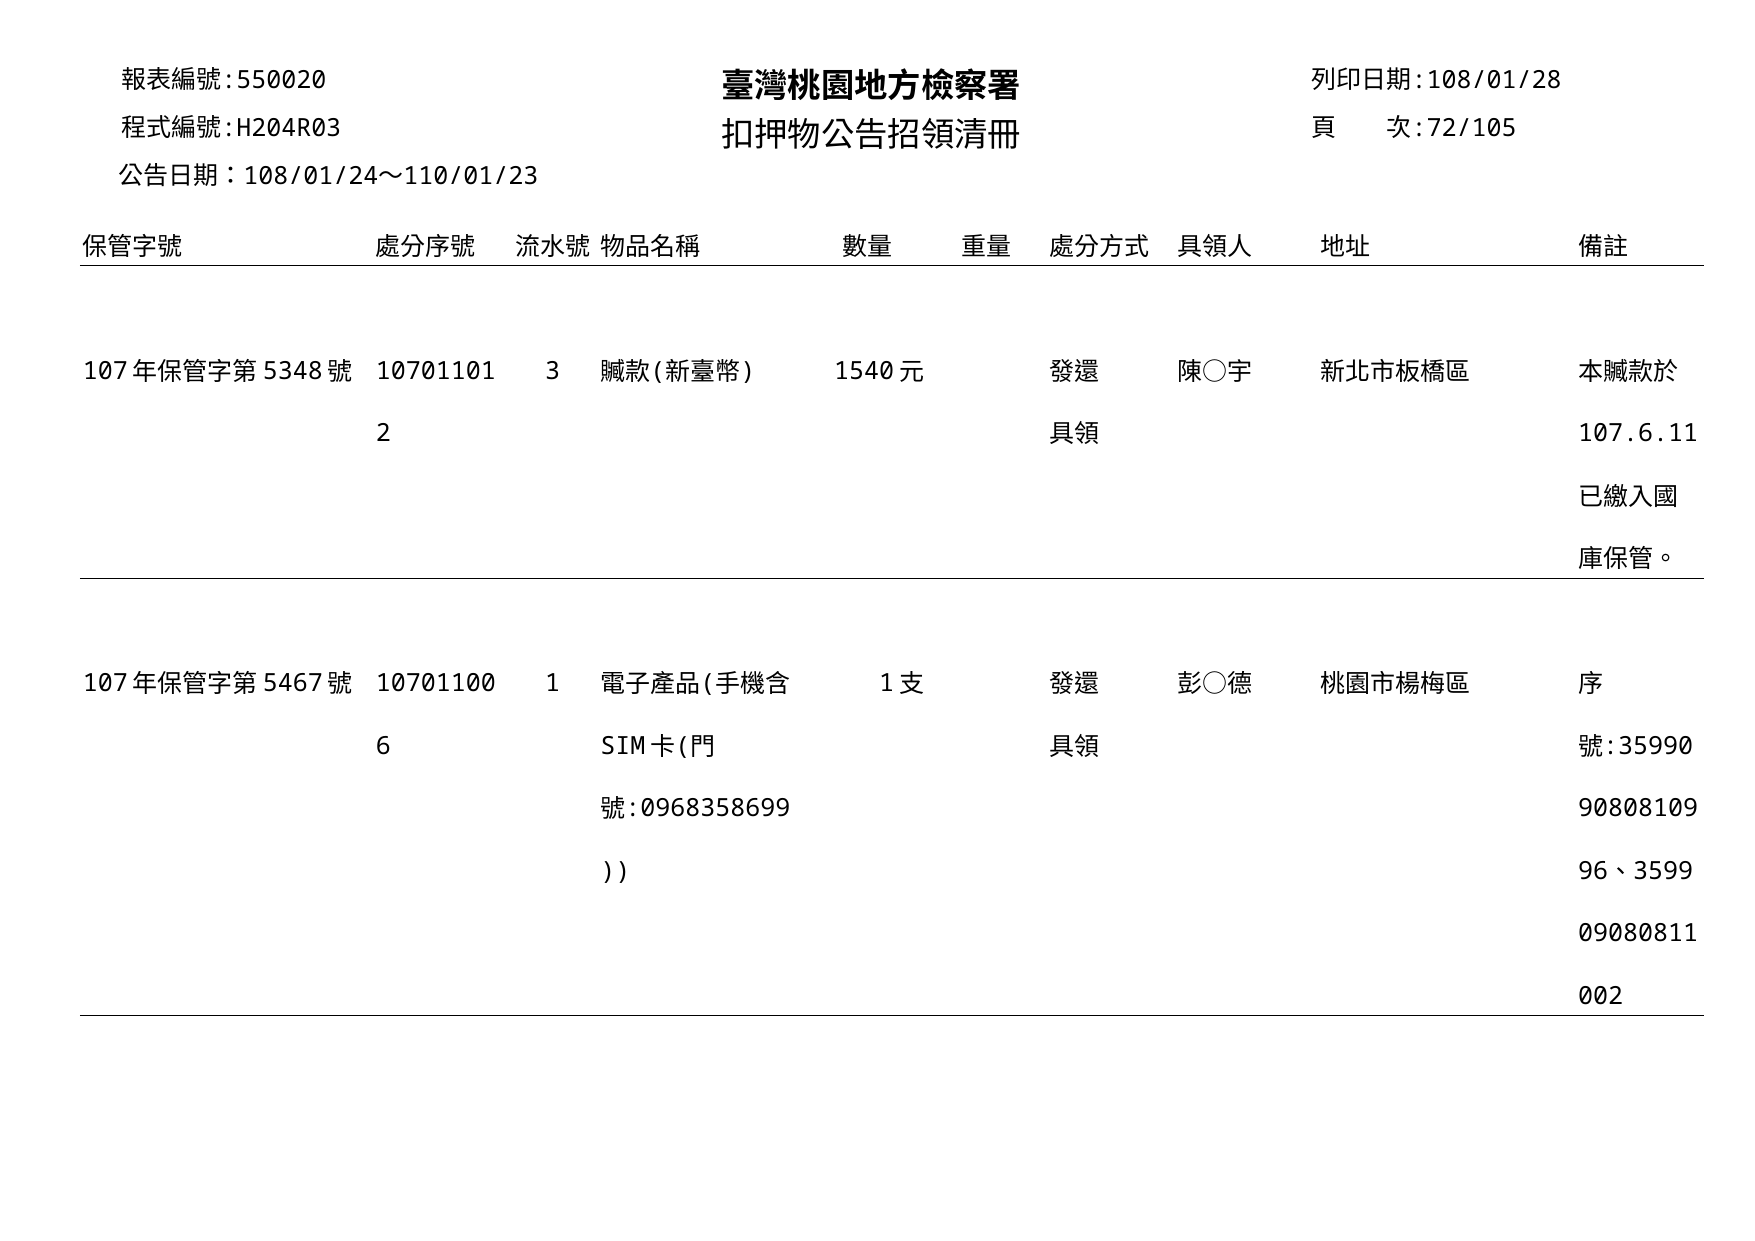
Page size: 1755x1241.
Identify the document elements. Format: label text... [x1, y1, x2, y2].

table_header 具領人 [1175, 203, 1317, 265]
table_cell 發還 具領 [1046, 579, 1175, 1015]
table_cell [927, 266, 1046, 578]
table_header 處分方式 [1046, 203, 1175, 265]
table_cell 序號:359909080810996、359909080811002 [1575, 579, 1704, 1015]
table_cell 107年保管字第5348號 [80, 266, 373, 578]
table_cell 贓款(新臺幣) [597, 266, 807, 578]
table_cell 1支 [808, 579, 927, 1015]
table_cell 電子產品(手機含SIM卡(門號:0968358699)) [597, 579, 807, 1015]
table_cell [927, 579, 1046, 1015]
table_cell 發還 具領 [1046, 266, 1175, 578]
table_cell 陳○宇 [1175, 266, 1317, 578]
table_header 保管字號 [80, 203, 373, 265]
table_cell 107011006 [373, 579, 507, 1015]
table_cell 107011012 [373, 266, 507, 578]
table_header 重量 [927, 203, 1046, 265]
table_cell 新北市板橋區 [1317, 266, 1575, 578]
table_cell 1 [507, 579, 597, 1015]
table_header 處分序號 [373, 203, 507, 265]
table_header 備註 [1575, 203, 1704, 265]
table_cell 本贓款於107.6.11已繳入國庫保管。 [1575, 266, 1704, 578]
table_cell 107年保管字第5467號 [80, 579, 373, 1015]
table_cell 桃園市楊梅區 [1317, 579, 1575, 1015]
table_cell 3 [507, 266, 597, 578]
table_cell 彭○德 [1175, 579, 1317, 1015]
table_header 數量 [808, 203, 927, 265]
table_header 流水號 [507, 203, 597, 265]
table_cell 1540元 [808, 266, 927, 578]
table_header 物品名稱 [597, 203, 807, 265]
table_header 地址 [1317, 203, 1575, 265]
